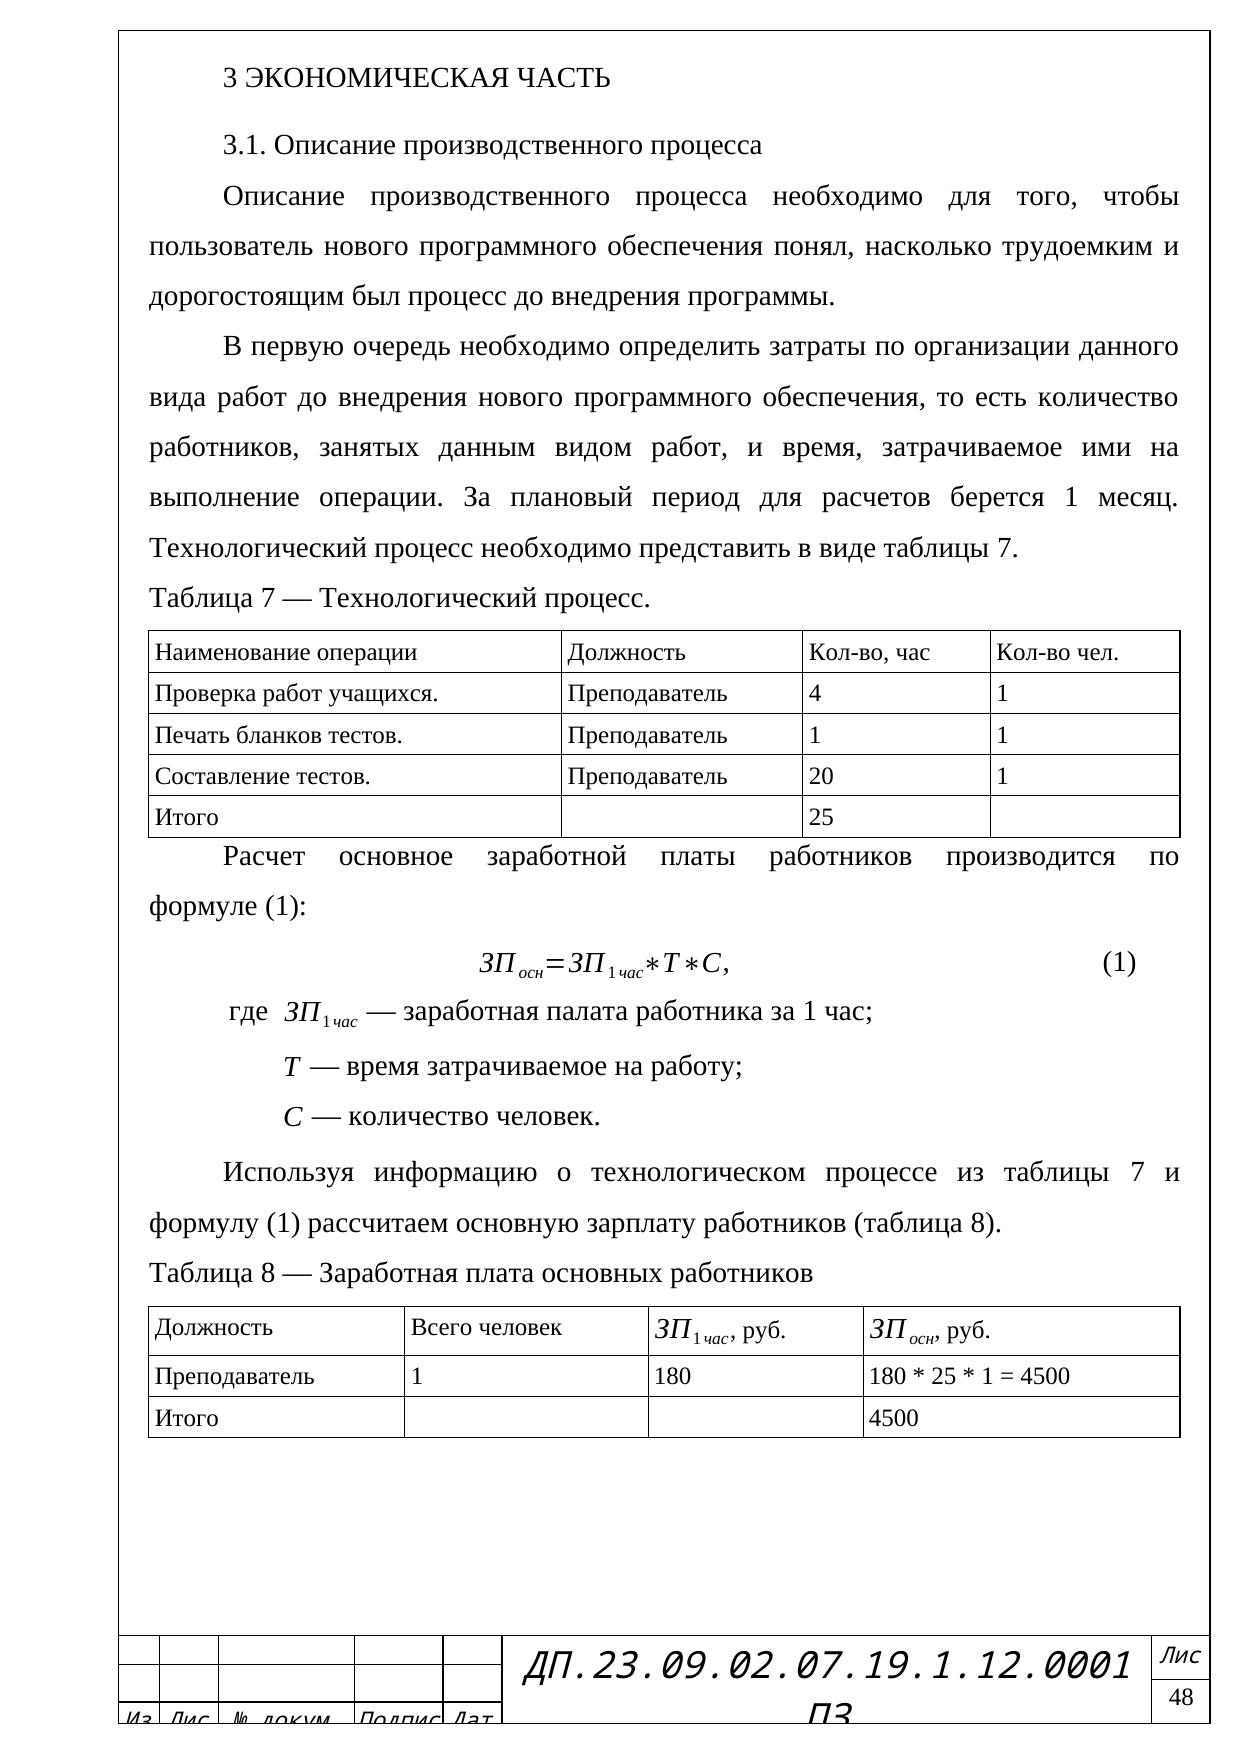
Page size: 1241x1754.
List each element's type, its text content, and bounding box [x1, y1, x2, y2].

table_header Кол-во чел. [991, 631, 1179, 672]
table_cell — заработная палата работника за 1 час; — время затрачиваемое на работу; — количество человек. [278, 988, 1180, 1154]
table_cell Итого [149, 1397, 404, 1437]
text Таблица 8 — Заработная плата основных работников [149, 1255, 1180, 1289]
table_cell где [149, 988, 277, 1154]
table_cell [405, 1397, 648, 1437]
table_cell Печать бланков тестов. [149, 714, 561, 754]
table_cell 180 [649, 1356, 863, 1396]
table_header Всего человек [405, 1307, 648, 1354]
table_cell Преподаватель [562, 714, 802, 754]
table_header , руб. [864, 1307, 1179, 1354]
table_header Кол-во, час [803, 631, 990, 672]
table_cell 180 * 25 * 1 = 4500 [864, 1356, 1179, 1396]
table_cell 4 [803, 673, 990, 713]
table_cell Проверка работ учащихся. [149, 673, 561, 713]
table_cell 1 [991, 755, 1179, 795]
table_cell Преподаватель [562, 755, 802, 795]
table_cell Преподаватель [149, 1356, 404, 1396]
table_header , [149, 938, 1059, 988]
text Таблица 7 — Технологический процесс. [149, 580, 1180, 614]
title 3 ЭКОНОМИЧЕСКАЯ ЧАСТЬ [223, 60, 1180, 94]
text Описание производственного процесса необходимо для того, чтобы пользователь нового программного обеспечения понял, насколько трудоемким и дорогостоящим был процесс до внедрения программы. [149, 178, 1180, 312]
table_header Наименование операции [149, 631, 561, 672]
table_cell 1 [405, 1356, 648, 1396]
subtitle 3.1. Описание производственного процесса [149, 127, 1180, 161]
table_header , руб. [649, 1307, 863, 1354]
table_cell 25 [803, 796, 990, 837]
text Расчет основное заработной платы работников производится по формуле (1): [149, 838, 1180, 922]
table_cell 20 [803, 755, 990, 795]
table_header Должность [562, 631, 802, 672]
table_cell [649, 1397, 863, 1437]
table_cell 1 [991, 714, 1179, 754]
table_cell [562, 796, 802, 837]
table_cell 1 [803, 714, 990, 754]
table_cell [991, 796, 1179, 837]
text В первую очередь необходимо определить затраты по организации данного вида работ до внедрения нового программного обеспечения, то есть количество работников, занятых данным видом работ, и время, затрачиваемое ими на выполнение операции. За плановый период для расчетов берется 1 месяц. Технологический процесс необходимо представить в виде таблицы 7. [149, 328, 1180, 563]
table_cell Преподаватель [562, 673, 802, 713]
table_cell Итого [149, 796, 561, 837]
table_cell Составление тестов. [149, 755, 561, 795]
table_header Должность [149, 1307, 404, 1354]
table_cell 1 [991, 673, 1179, 713]
table_cell 4500 [864, 1397, 1179, 1437]
table_header (1) [1059, 938, 1180, 988]
text Используя информацию о технологическом процессе из таблицы 7 и формулу (1) рассчитаем основную зарплату работников (таблица 8). [149, 1154, 1180, 1238]
